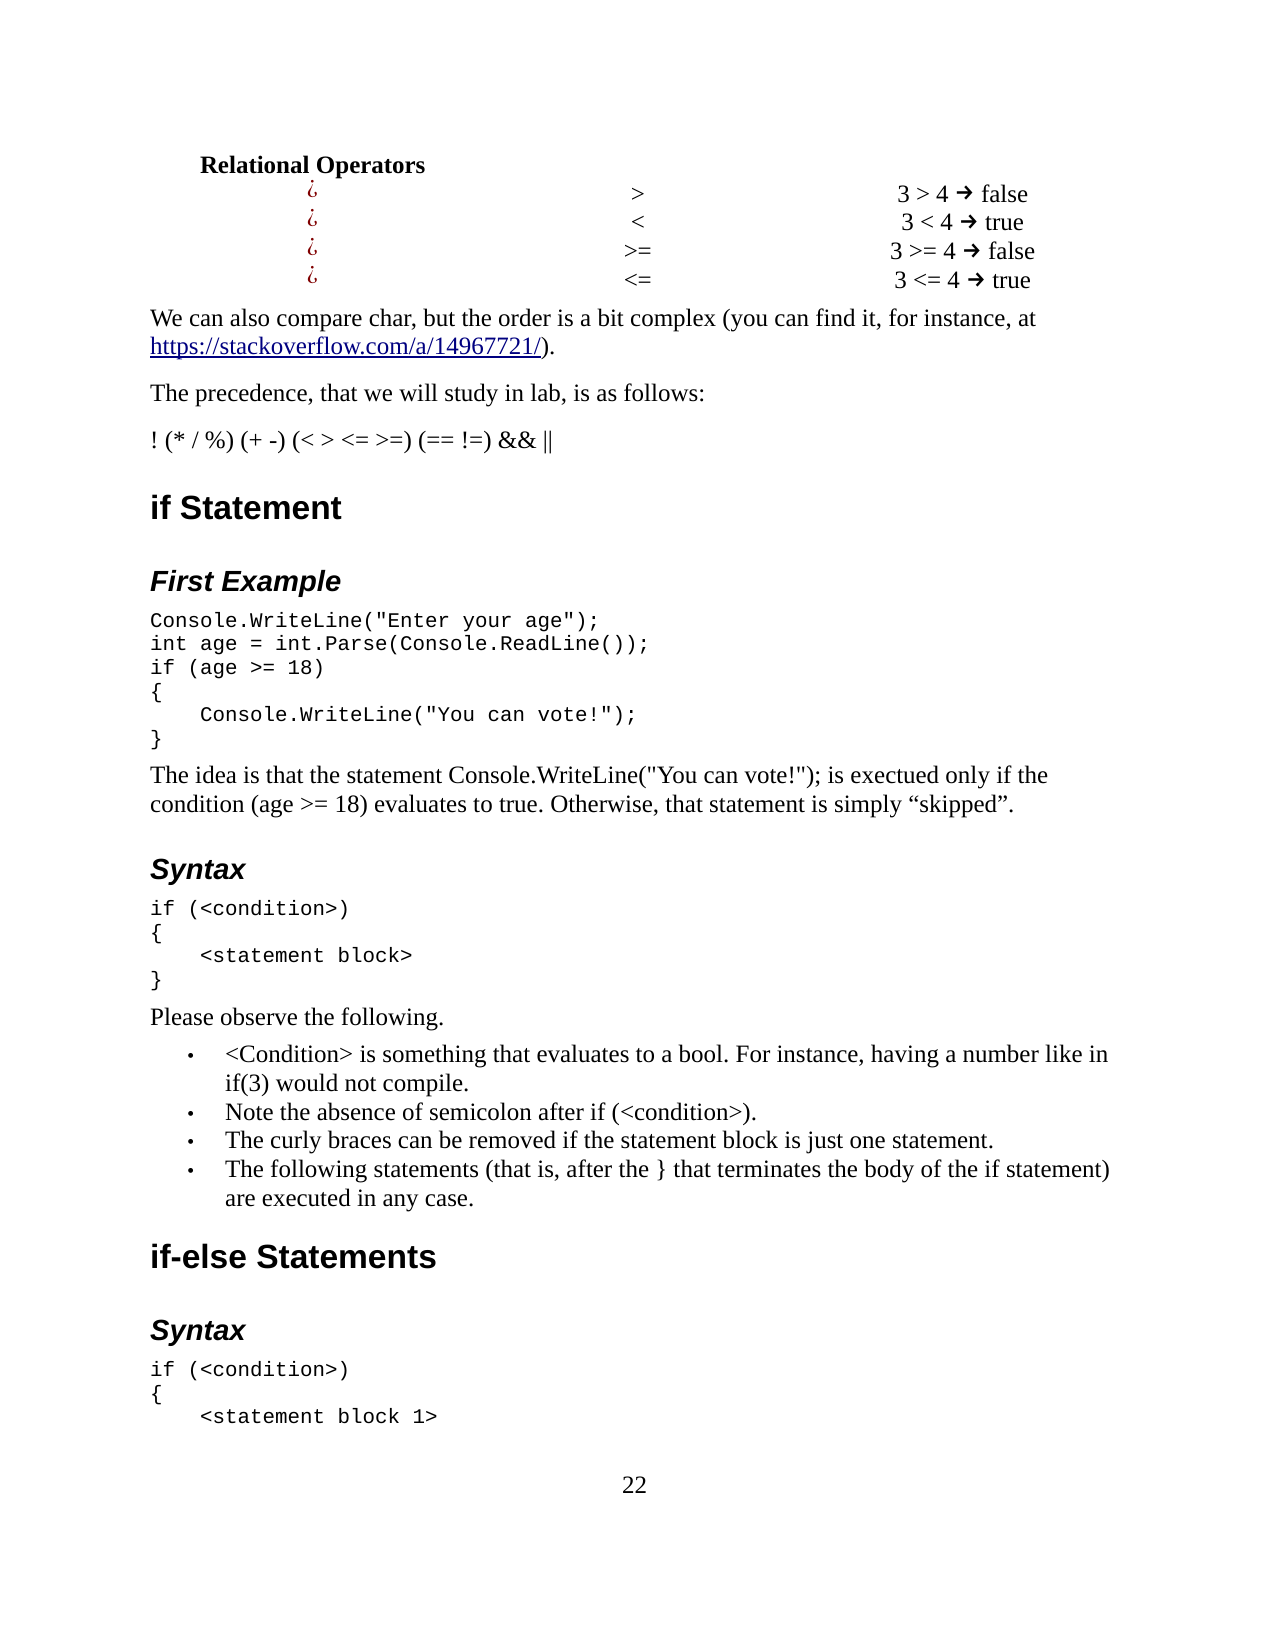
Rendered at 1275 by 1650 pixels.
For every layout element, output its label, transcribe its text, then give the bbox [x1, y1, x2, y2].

table_cell 3 >= 4 false [800, 236, 1125, 265]
table_cell [150, 179, 475, 207]
list The following statements (that is, after the } that terminates the body of the if statement) are executed in any case. [187, 1154, 1125, 1212]
text Please observe the following. [150, 1002, 1125, 1030]
subtitle if-else Statements [150, 1237, 1125, 1275]
table_cell [150, 265, 475, 294]
text We can also compare char, but the order is a bit complex (you can find it, for instance, at https://stackoverflow.com/a/14967721/). [150, 303, 1125, 360]
text Console.WriteLine("You can vote!"); [150, 704, 1125, 728]
list <Condition> is something that evaluates to a bool. For instance, having a number like in if(3) would not compile. [187, 1039, 1125, 1097]
table_cell [150, 208, 475, 236]
text { [150, 681, 1125, 704]
text } [150, 969, 1125, 993]
table_header [475, 150, 800, 179]
text if (<condition>) [150, 898, 1125, 922]
table_cell >= [475, 236, 800, 265]
table_cell > [475, 179, 800, 207]
list The curly braces can be removed if the statement block is just one statement. [187, 1126, 1125, 1154]
text { [150, 922, 1125, 945]
text { [150, 1383, 1125, 1406]
table_header [800, 150, 1125, 179]
table_cell 3 < 4 true [800, 208, 1125, 236]
text Console.WriteLine("Enter your age"); [150, 610, 1125, 633]
table_cell 3 > 4 false [800, 179, 1125, 207]
table_cell [150, 236, 475, 265]
subtitle if Statement [150, 487, 1125, 526]
text The idea is that the statement Console.WriteLine("You can vote!"); is exectued only if the condition (age >= 18) evaluates to true. Otherwise, that statement is simply “skipped”. [150, 761, 1125, 818]
text ! (* / %) (+ -) (< > <= >=) (== !=) && || [150, 425, 1125, 453]
text int age = int.Parse(Console.ReadLine()); [150, 633, 1125, 657]
table_header Relational Operators [150, 150, 475, 179]
table_cell 3 <= 4 true [800, 265, 1125, 294]
table_cell <= [475, 265, 800, 294]
text if (<condition>) [150, 1359, 1125, 1383]
text <statement block> [150, 945, 1125, 969]
table_cell < [475, 208, 800, 236]
text if (age >= 18) [150, 657, 1125, 681]
subtitle Syntax [150, 1313, 1125, 1346]
subtitle Syntax [150, 852, 1125, 886]
list Note the absence of semicolon after if (<condition>). [187, 1097, 1125, 1126]
subtitle First Example [150, 564, 1125, 597]
text } [150, 728, 1125, 752]
text <statement block 1> [150, 1406, 1125, 1430]
text The precedence, that we will study in lab, is as follows: [150, 378, 1125, 407]
